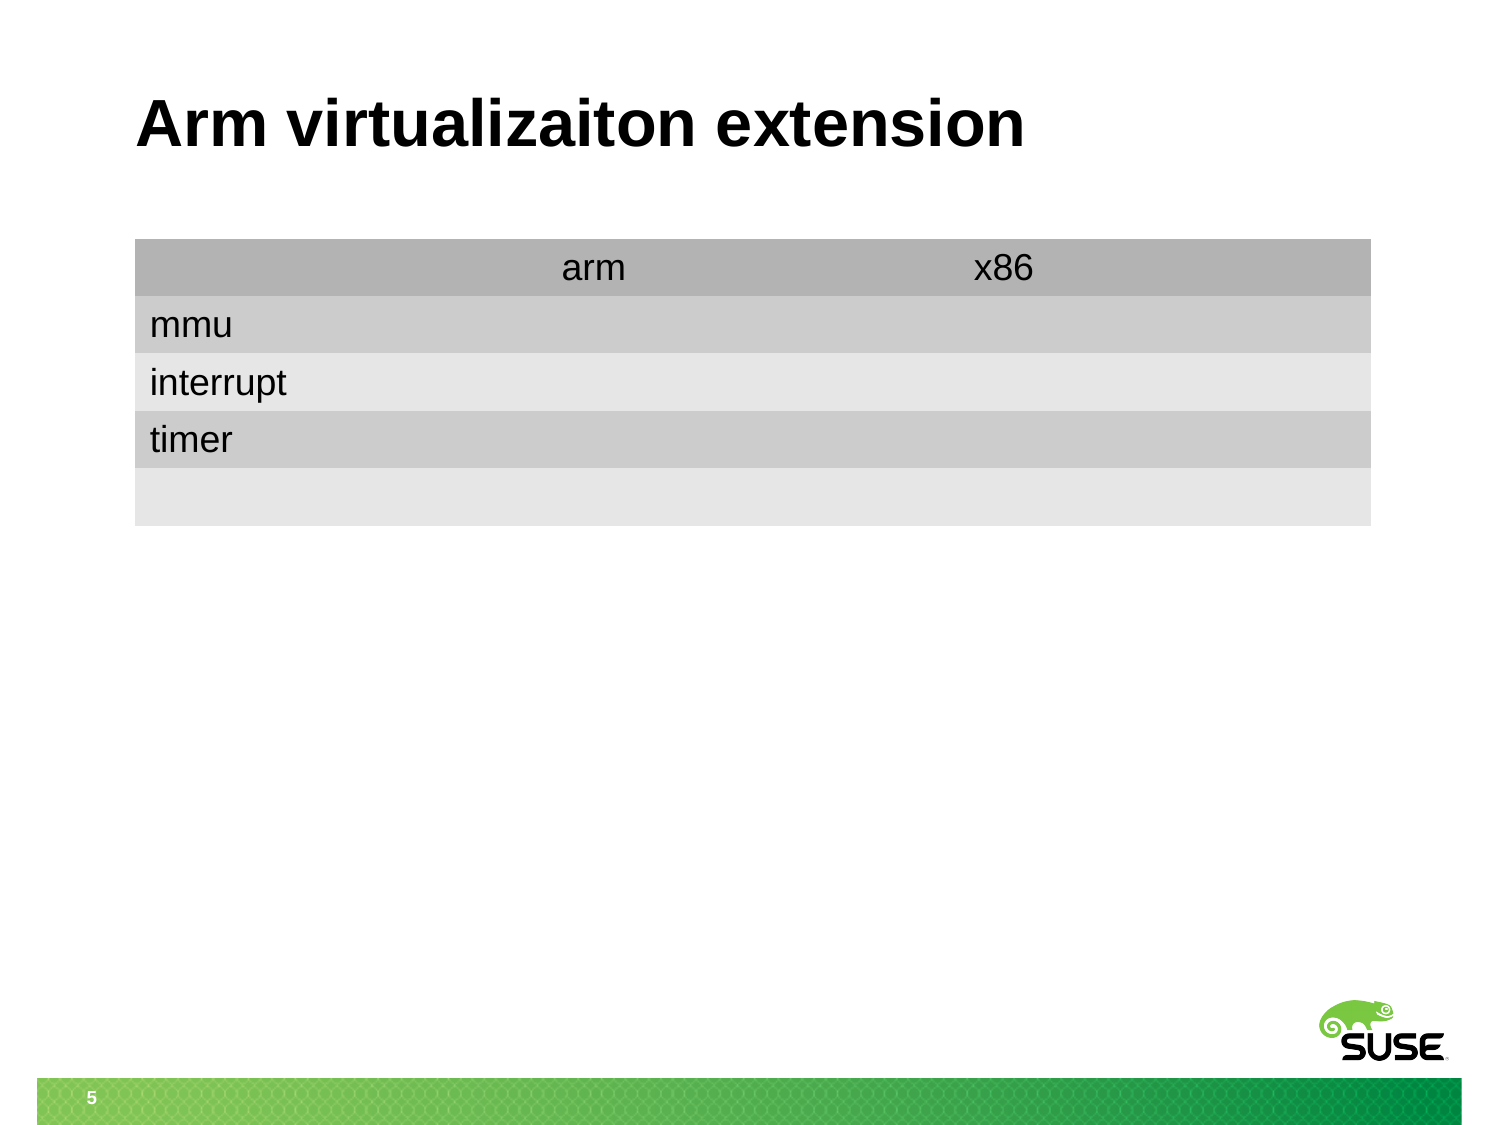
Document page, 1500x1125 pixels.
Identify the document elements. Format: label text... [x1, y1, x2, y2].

table_cell [547, 468, 959, 526]
table_cell [959, 353, 1371, 411]
table_header arm [547, 239, 959, 296]
table_cell [135, 468, 547, 526]
table_cell mmu [135, 296, 547, 353]
table_cell [959, 296, 1371, 353]
title Arm virtualizaiton extension [135, 41, 1372, 204]
picture [1319, 1000, 1449, 1061]
table_cell [959, 468, 1371, 526]
table_header [135, 239, 547, 296]
picture [37, 1078, 1462, 1125]
table_header x86 [959, 239, 1371, 296]
table_cell [959, 411, 1371, 468]
table_cell interrupt [135, 353, 547, 411]
table_cell [547, 353, 959, 411]
table_cell [547, 411, 959, 468]
table_cell [547, 296, 959, 353]
table_cell timer [135, 411, 547, 468]
